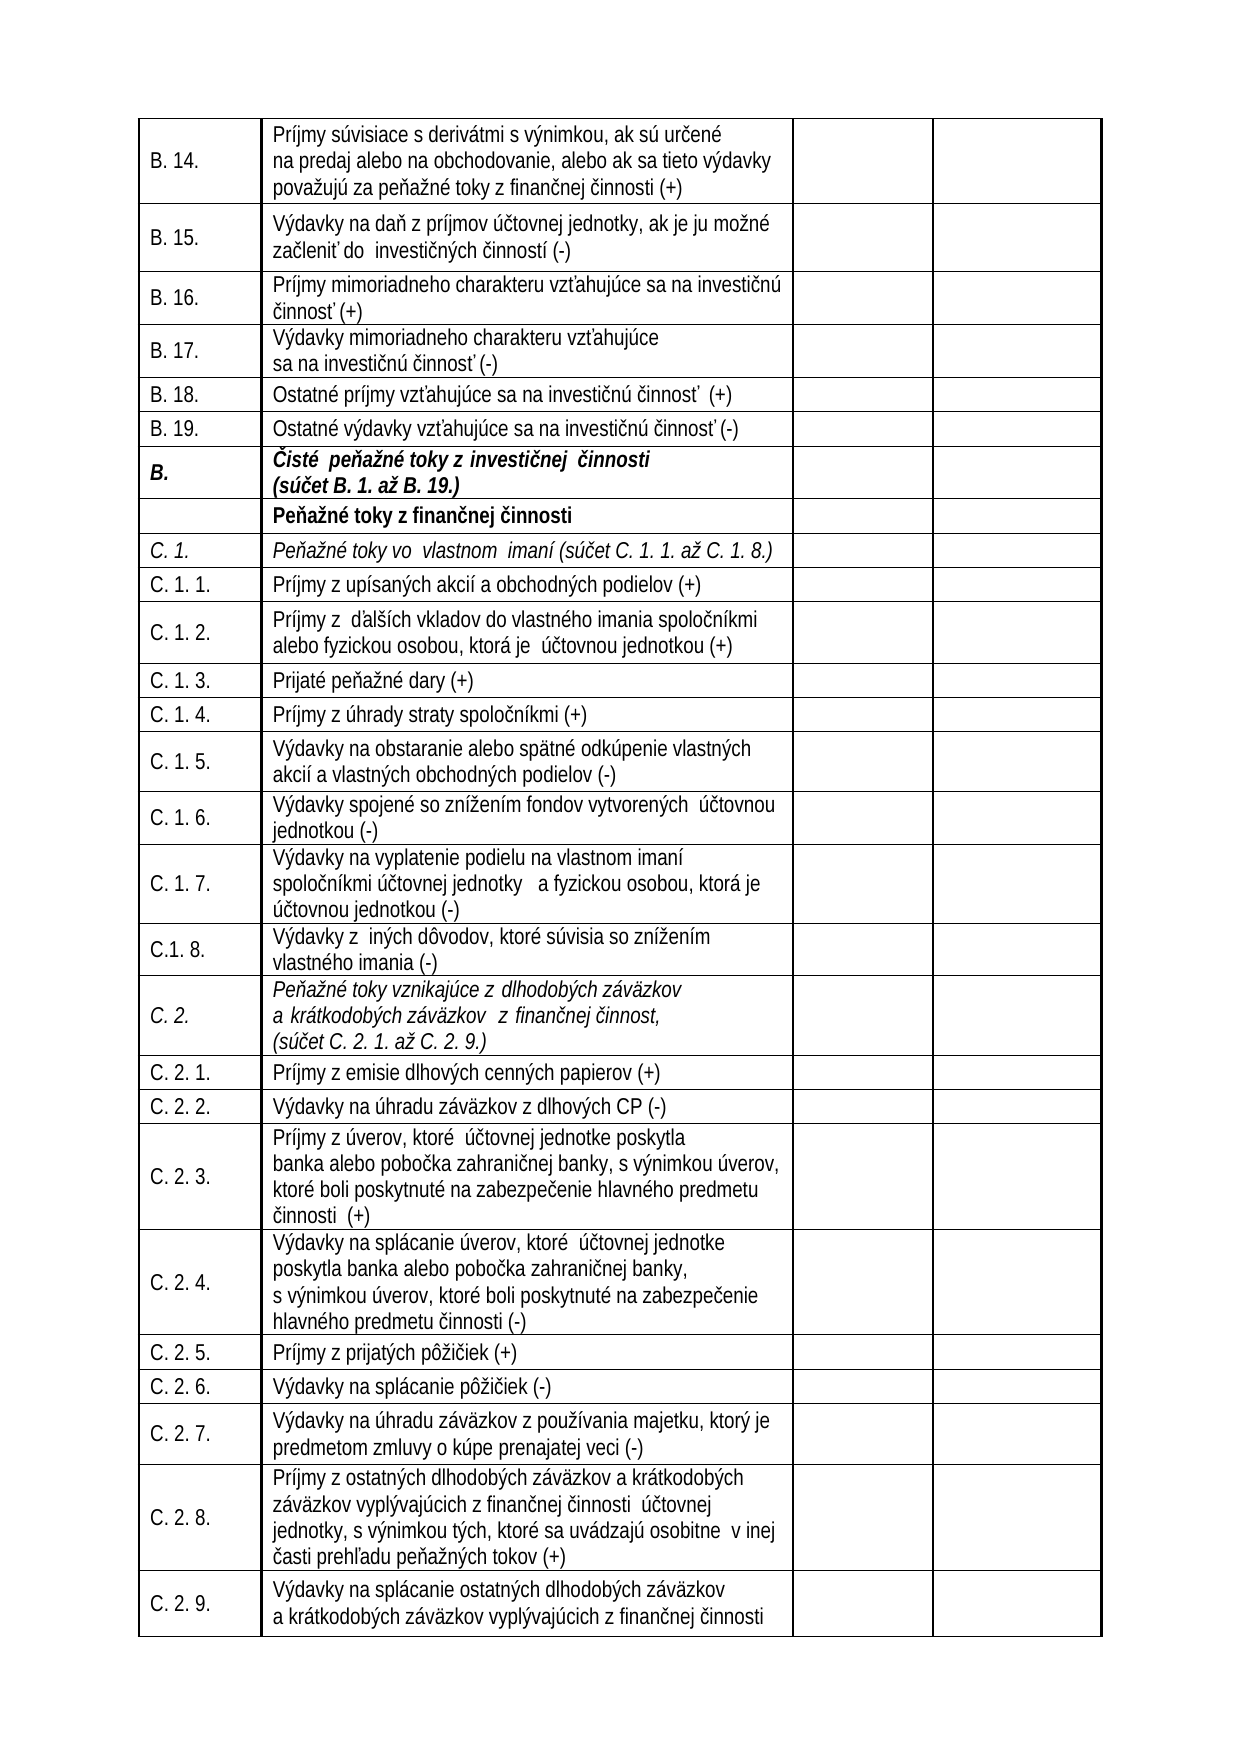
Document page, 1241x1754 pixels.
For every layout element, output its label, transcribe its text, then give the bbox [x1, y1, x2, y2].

table_cell [934, 1404, 1100, 1464]
table_cell [934, 924, 1100, 975]
table_cell [934, 976, 1100, 1054]
table_cell C. 1. 7. [140, 845, 260, 923]
table_cell Čisté peňažné toky z investičnej činnosti (súčet B. 1. až B. 19.) [263, 447, 792, 498]
table_cell [934, 204, 1100, 271]
table_cell Príjmy z úverov, ktoré účtovnej jednotke poskytla banka alebo pobočka zahraničnej banky, s výnimkou úverov, ktoré boli poskytnuté na zabezpečenie hlavného predmetu činnosti (+) [263, 1124, 792, 1229]
table_cell C. 2. 8. [140, 1465, 260, 1569]
table_cell [934, 845, 1100, 923]
table_cell [934, 499, 1100, 533]
table_cell Peňažné toky vznikajúce z dlhodobých záväzkov a krátkodobých záväzkov z finančnej činnost, (súčet C. 2. 1. až C. 2. 9.) [263, 976, 792, 1054]
table_cell Výdavky na vyplatenie podielu na vlastnom imaní spoločníkmi účtovnej jednotky a fyzickou osobou, ktorá je účtovnou jednotkou (-) [263, 845, 792, 923]
table_cell C. 2. 1. [140, 1056, 260, 1089]
table_cell C. 2. 2. [140, 1090, 260, 1123]
table_cell C. 2. 9. [140, 1571, 260, 1636]
table_cell [934, 119, 1100, 202]
table_cell [934, 1090, 1100, 1123]
table_cell Prijaté peňažné dary (+) [263, 664, 792, 697]
table_cell B. 15. [140, 204, 260, 271]
table_cell [934, 664, 1100, 697]
table_cell Príjmy súvisiace s derivátmi s výnimkou, ak sú určené na predaj alebo na obchodovanie, alebo ak sa tieto výdavky považujú za peňažné toky z finančnej činnosti (+) [263, 119, 792, 202]
table_cell [934, 1335, 1100, 1369]
table_cell C. 1. 4. [140, 698, 260, 731]
table_cell Výdavky na splácanie úverov, ktoré účtovnej jednotke poskytla banka alebo pobočka zahraničnej banky, s výnimkou úverov, ktoré boli poskytnuté na zabezpečenie hlavného predmetu činnosti (-) [263, 1230, 792, 1334]
table_cell [934, 272, 1100, 324]
table_cell Výdavky spojené so znížením fondov vytvorených účtovnou jednotkou (-) [263, 792, 792, 843]
table_cell Výdavky na splácanie pôžičiek (-) [263, 1370, 792, 1403]
table_cell Príjmy mimoriadneho charakteru vzťahujúce sa na investičnú činnosť (+) [263, 272, 792, 324]
table_cell [794, 272, 932, 324]
table_cell [794, 976, 932, 1054]
table_cell [934, 1230, 1100, 1334]
table_cell C. 1. 5. [140, 732, 260, 791]
table_cell [794, 1370, 932, 1403]
table_cell Ostatné príjmy vzťahujúce sa na investičnú činnosť (+) [263, 378, 792, 411]
table_cell Príjmy z prijatých pôžičiek (+) [263, 1335, 792, 1369]
table_cell [794, 325, 932, 377]
table_cell C. 2. 5. [140, 1335, 260, 1369]
table_cell [934, 1124, 1100, 1229]
table_cell C. 2. 7. [140, 1404, 260, 1464]
table_cell Peňažné toky vo vlastnom imaní (súčet C. 1. 1. až C. 1. 8.) [263, 534, 792, 567]
table_cell [934, 1571, 1100, 1636]
table_cell [934, 412, 1100, 446]
table_cell Výdavky mimoriadneho charakteru vzťahujúce sa na investičnú činnosť (-) [263, 325, 792, 377]
table_cell Výdavky na splácanie ostatných dlhodobých záväzkov a krátkodobých záväzkov vyplývajúcich z finančnej činnosti [263, 1571, 792, 1636]
table_cell B. 16. [140, 272, 260, 324]
table_cell C. 1. 1. [140, 568, 260, 601]
table_cell Príjmy z ďalších vkladov do vlastného imania spoločníkmi alebo fyzickou osobou, ktorá je účtovnou jednotkou (+) [263, 602, 792, 663]
table_cell [794, 447, 932, 498]
table_cell [794, 792, 932, 843]
table_cell [794, 534, 932, 567]
table_cell [794, 119, 932, 202]
table_cell Príjmy z emisie dlhových cenných papierov (+) [263, 1056, 792, 1089]
table_cell [140, 499, 260, 533]
table_cell [794, 1090, 932, 1123]
table_cell [794, 204, 932, 271]
table_cell [794, 1124, 932, 1229]
table_cell [794, 1056, 932, 1089]
table_cell Príjmy z ostatných dlhodobých záväzkov a krátkodobých záväzkov vyplývajúcich z finančnej činnosti účtovnej jednotky, s výnimkou tých, ktoré sa uvádzajú osobitne v inej časti prehľadu peňažných tokov (+) [263, 1465, 792, 1569]
table_cell C. 2. 3. [140, 1124, 260, 1229]
table_cell C. 2. [140, 976, 260, 1054]
table_cell [794, 924, 932, 975]
table_cell [934, 1465, 1100, 1569]
table_cell [794, 602, 932, 663]
table_cell B. 19. [140, 412, 260, 446]
table_cell [794, 499, 932, 533]
table_cell [934, 325, 1100, 377]
table_cell [794, 698, 932, 731]
table_cell B. 17. [140, 325, 260, 377]
table_cell [794, 1230, 932, 1334]
table_cell Príjmy z upísaných akcií a obchodných podielov (+) [263, 568, 792, 601]
table_cell B. 14. [140, 119, 260, 202]
table_cell [794, 845, 932, 923]
table_cell C. 2. 4. [140, 1230, 260, 1334]
table_cell [934, 1370, 1100, 1403]
table_cell [934, 698, 1100, 731]
table_cell B. [140, 447, 260, 498]
table_cell [794, 378, 932, 411]
table_cell Výdavky na úhradu záväzkov z dlhových CP (-) [263, 1090, 792, 1123]
table_cell [794, 1465, 932, 1569]
table_cell C. 1. 2. [140, 602, 260, 663]
table_cell [794, 732, 932, 791]
table_cell [934, 602, 1100, 663]
table_cell [934, 1056, 1100, 1089]
table_cell Výdavky na obstaranie alebo spätné odkúpenie vlastných akcií a vlastných obchodných podielov (-) [263, 732, 792, 791]
table_cell C.1. 8. [140, 924, 260, 975]
table_cell Ostatné výdavky vzťahujúce sa na investičnú činnosť (-) [263, 412, 792, 446]
table_cell [794, 412, 932, 446]
table_cell [794, 1571, 932, 1636]
table_cell C. 1. 3. [140, 664, 260, 697]
table_cell C. 1. 6. [140, 792, 260, 843]
table_cell [934, 732, 1100, 791]
table_cell [934, 447, 1100, 498]
table_cell [794, 1335, 932, 1369]
table_cell Výdavky na úhradu záväzkov z používania majetku, ktorý je predmetom zmluvy o kúpe prenajatej veci (-) [263, 1404, 792, 1464]
table_cell [934, 792, 1100, 843]
table_cell [794, 568, 932, 601]
table_cell C. 1. [140, 534, 260, 567]
table_cell B. 18. [140, 378, 260, 411]
table_cell [934, 534, 1100, 567]
table_cell Peňažné toky z finančnej činnosti [263, 499, 792, 533]
table_cell C. 2. 6. [140, 1370, 260, 1403]
table_cell [934, 378, 1100, 411]
table_cell Výdavky na daň z príjmov účtovnej jednotky, ak je ju možné začleniť do investičných činností (-) [263, 204, 792, 271]
table_cell [794, 1404, 932, 1464]
table_cell [794, 664, 932, 697]
table_cell [934, 568, 1100, 601]
table_cell Príjmy z úhrady straty spoločníkmi (+) [263, 698, 792, 731]
table_cell Výdavky z iných dôvodov, ktoré súvisia so znížením vlastného imania (-) [263, 924, 792, 975]
